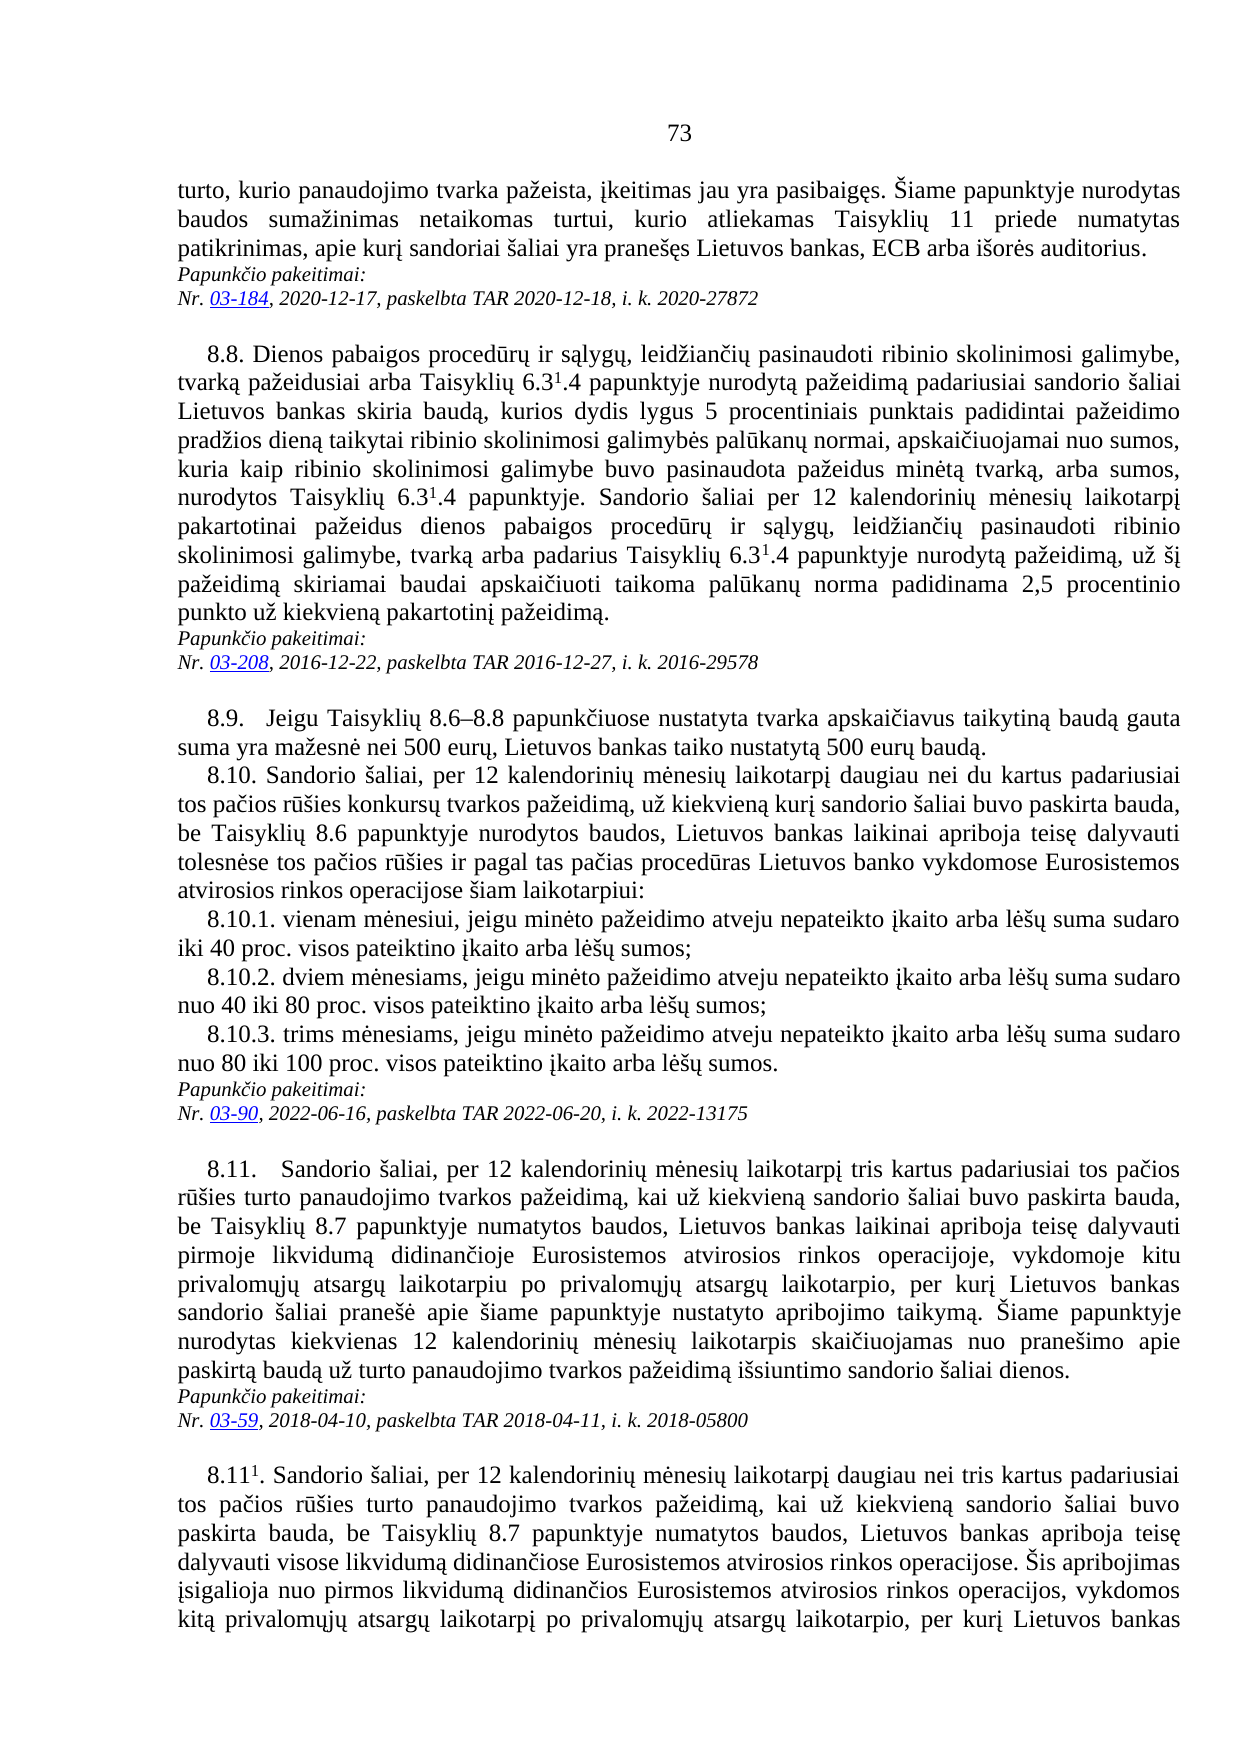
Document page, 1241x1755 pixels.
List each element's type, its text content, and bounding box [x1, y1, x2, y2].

text 8.111. Sandorio šaliai, per 12 kalendorinių mėnesių laikotarpį daugiau nei tris kartus padariusiai tos pačios rūšies turto panaudojimo tvarkos pažeidimą, kai už kiekvieną sandorio šaliai buvo paskirta bauda, be Taisyklių 8.7 papunktyje numatytos baudos, Lietuvos bankas apriboja teisę dalyvauti visose likvidumą didinančiose Eurosistemos atvirosios rinkos operacijose. Šis apribojimas įsigalioja nuo pirmos likvidumą didinančios Eurosistemos atvirosios rinkos operacijos, vykdomos kitą privalomųjų atsargų laikotarpį po privalomųjų atsargų laikotarpio, per kurį Lietuvos bankas [177, 1461, 1181, 1633]
text Nr. 03-208, 2016-12-22, paskelbta TAR 2016-12-27, i. k. 2016-29578 [177, 650, 1181, 674]
text Papunkčio pakeitimai: [177, 626, 1181, 650]
text 8.8. Dienos pabaigos procedūrų ir sąlygų, leidžiančių pasinaudoti ribinio skolinimosi galimybe, tvarką pažeidusiai arba Taisyklių 6.31.4 papunktyje nurodytą pažeidimą padariusiai sandorio šaliai Lietuvos bankas skiria baudą, kurios dydis lygus 5 procentiniais punktais padidintai pažeidimo pradžios dieną taikytai ribinio skolinimosi galimybės palūkanų normai, apskaičiuojamai nuo sumos, kuria kaip ribinio skolinimosi galimybe buvo pasinaudota pažeidus minėtą tvarką, arba sumos, nurodytos Taisyklių 6.31.4 papunktyje. Sandorio šaliai per 12 kalendorinių mėnesių laikotarpį pakartotinai pažeidus dienos pabaigos procedūrų ir sąlygų, leidžiančių pasinaudoti ribinio skolinimosi galimybe, tvarką arba padarius Taisyklių 6.31.4 papunktyje nurodytą pažeidimą, už šį pažeidimą skiriamai baudai apskaičiuoti taikoma palūkanų norma padidinama 2,5 procentinio punkto už kiekvieną pakartotinį pažeidimą. [177, 339, 1181, 626]
text 8.9. Jeigu Taisyklių 8.6–8.8 papunkčiuose nustatyta tvarka apskaičiavus taikytiną baudą gauta suma yra mažesnė nei 500 eurų, Lietuvos bankas taiko nustatytą 500 eurų baudą. [177, 703, 1181, 761]
text Papunkčio pakeitimai: [177, 1384, 1181, 1408]
text 8.10.1. vienam mėnesiui, jeigu minėto pažeidimo atveju nepateikto įkaito arba lėšų suma sudaro iki 40 proc. visos pateiktino įkaito arba lėšų sumos; [177, 904, 1181, 962]
text Papunkčio pakeitimai: [177, 262, 1181, 286]
text Nr. 03-90, 2022-06-16, paskelbta TAR 2022-06-20, i. k. 2022-13175 [177, 1101, 1181, 1125]
text 8.10.2. dviem mėnesiams, jeigu minėto pažeidimo atveju nepateikto įkaito arba lėšų suma sudaro nuo 40 iki 80 proc. visos pateiktino įkaito arba lėšų sumos; [177, 962, 1181, 1019]
text Papunkčio pakeitimai: [177, 1077, 1181, 1101]
text 8.10. Sandorio šaliai, per 12 kalendorinių mėnesių laikotarpį daugiau nei du kartus padariusiai tos pačios rūšies konkursų tvarkos pažeidimą, už kiekvieną kurį sandorio šaliai buvo paskirta bauda, be Taisyklių 8.6 papunktyje nurodytos baudos, Lietuvos bankas laikinai apriboja teisę dalyvauti tolesnėse tos pačios rūšies ir pagal tas pačias procedūras Lietuvos banko vykdomose Eurosistemos atvirosios rinkos operacijose šiam laikotarpiui: [177, 761, 1181, 904]
text 8.11. Sandorio šaliai, per 12 kalendorinių mėnesių laikotarpį tris kartus padariusiai tos pačios rūšies turto panaudojimo tvarkos pažeidimą, kai už kiekvieną sandorio šaliai buvo paskirta bauda, be Taisyklių 8.7 papunktyje numatytos baudos, Lietuvos bankas laikinai apriboja teisę dalyvauti pirmoje likvidumą didinančioje Eurosistemos atvirosios rinkos operacijoje, vykdomoje kitu privalomųjų atsargų laikotarpiu po privalomųjų atsargų laikotarpio, per kurį Lietuvos bankas sandorio šaliai pranešė apie šiame papunktyje nustatyto apribojimo taikymą. Šiame papunktyje nurodytas kiekvienas 12 kalendorinių mėnesių laikotarpis skaičiuojamas nuo pranešimo apie paskirtą baudą už turto panaudojimo tvarkos pažeidimą išsiuntimo sandorio šaliai dienos. [177, 1154, 1181, 1384]
text Nr. 03-59, 2018-04-10, paskelbta TAR 2018-04-11, i. k. 2018-05800 [177, 1408, 1181, 1432]
text 8.10.3. trims mėnesiams, jeigu minėto pažeidimo atveju nepateikto įkaito arba lėšų suma sudaro nuo 80 iki 100 proc. visos pateiktino įkaito arba lėšų sumos. [177, 1019, 1181, 1077]
text turto, kurio panaudojimo tvarka pažeista, įkeitimas jau yra pasibaigęs. Šiame papunktyje nurodytas baudos sumažinimas netaikomas turtui, kurio atliekamas Taisyklių 11 priede numatytas patikrinimas, apie kurį sandoriai šaliai yra pranešęs Lietuvos bankas, ECB arba išorės auditorius. [177, 176, 1181, 262]
text Nr. 03-184, 2020-12-17, paskelbta TAR 2020-12-18, i. k. 2020-27872 [177, 286, 1181, 310]
